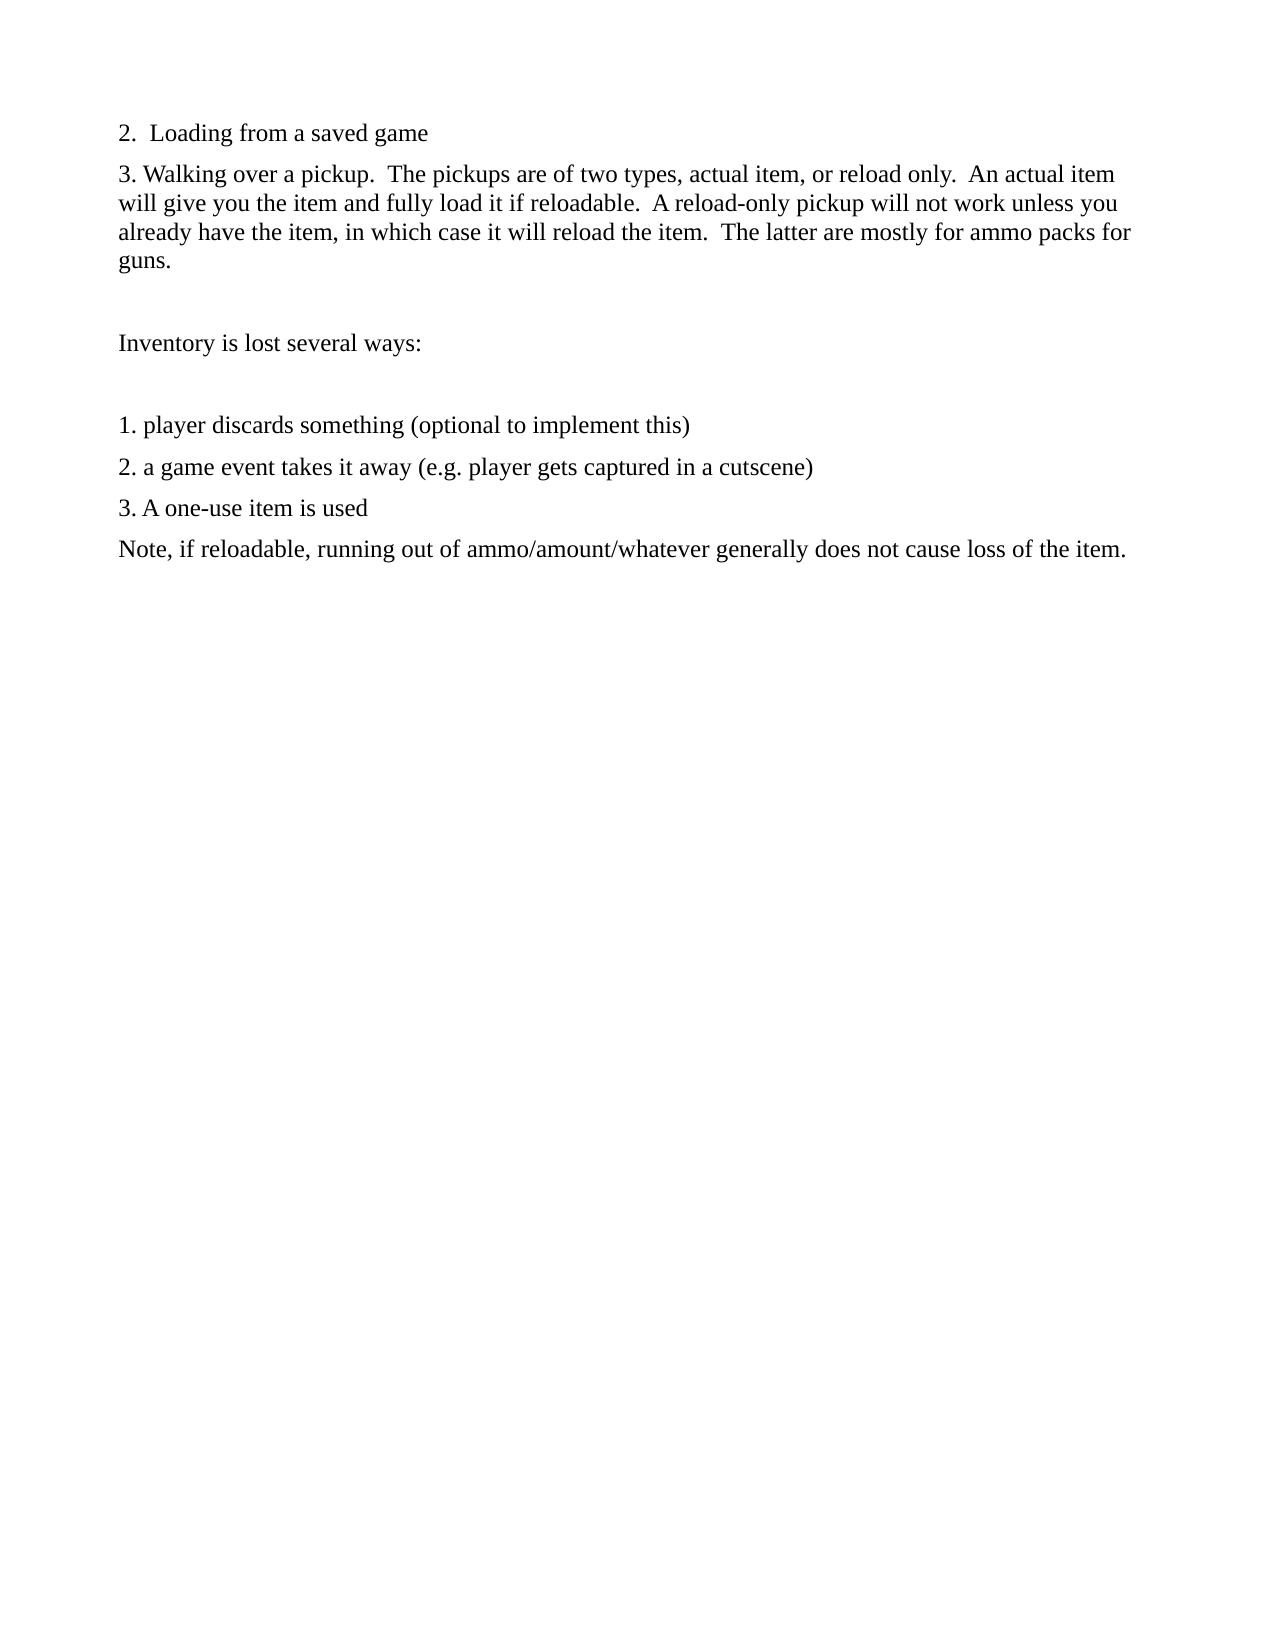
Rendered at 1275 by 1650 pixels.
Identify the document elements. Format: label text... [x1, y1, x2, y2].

text Inventory is lost several ways: [118, 328, 1157, 357]
text 2. a game event takes it away (e.g. player gets captured in a cutscene) [118, 452, 1157, 481]
text 3. A one-use item is used [118, 493, 1157, 522]
text 3. Walking over a pickup. The pickups are of two types, actual item, or reload only. An actual item will give you the item and fully load it if reloadable. A reload-only pickup will not work unless you already have the item, in which case it will reload the item. The latter are mostly for ammo packs for guns. [118, 159, 1157, 274]
text 1. player discards something (optional to implement this) [118, 411, 1157, 439]
text 2. Loading from a saved game [118, 118, 1157, 147]
text Note, if reloadable, running out of ammo/amount/whatever generally does not cause loss of the item. [118, 534, 1157, 563]
